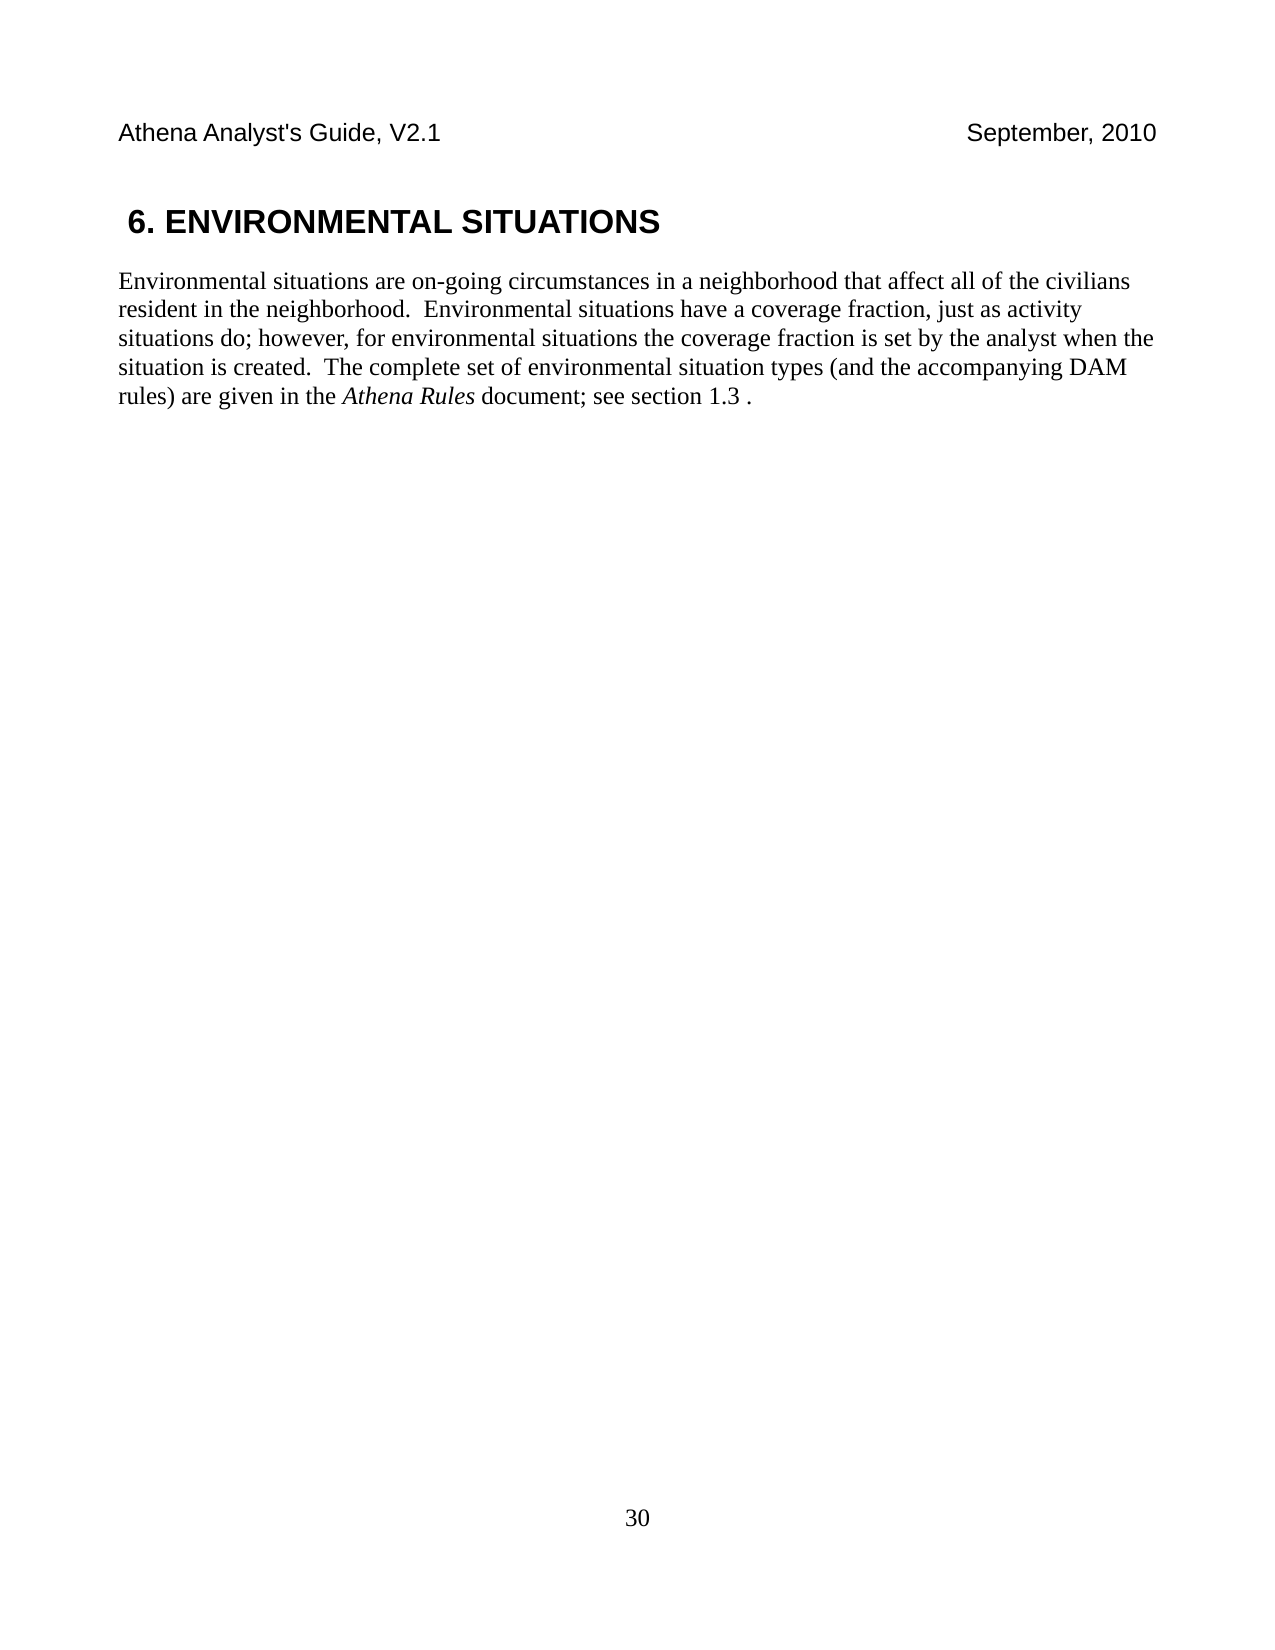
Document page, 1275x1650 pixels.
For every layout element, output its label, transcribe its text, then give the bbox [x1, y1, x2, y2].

subtitle Environmental Situations [118, 202, 1157, 240]
text Environmental situations are on-going circumstances in a neighborhood that affect all of the civilians resident in the neighborhood. Environmental situations have a coverage fraction, just as activity situations do; however, for environmental situations the coverage fraction is set by the analyst when the situation is created. The complete set of environmental situation types (and the accompanying DAM rules) are given in the Athena Rules document; see section 1.3 . [118, 266, 1157, 409]
